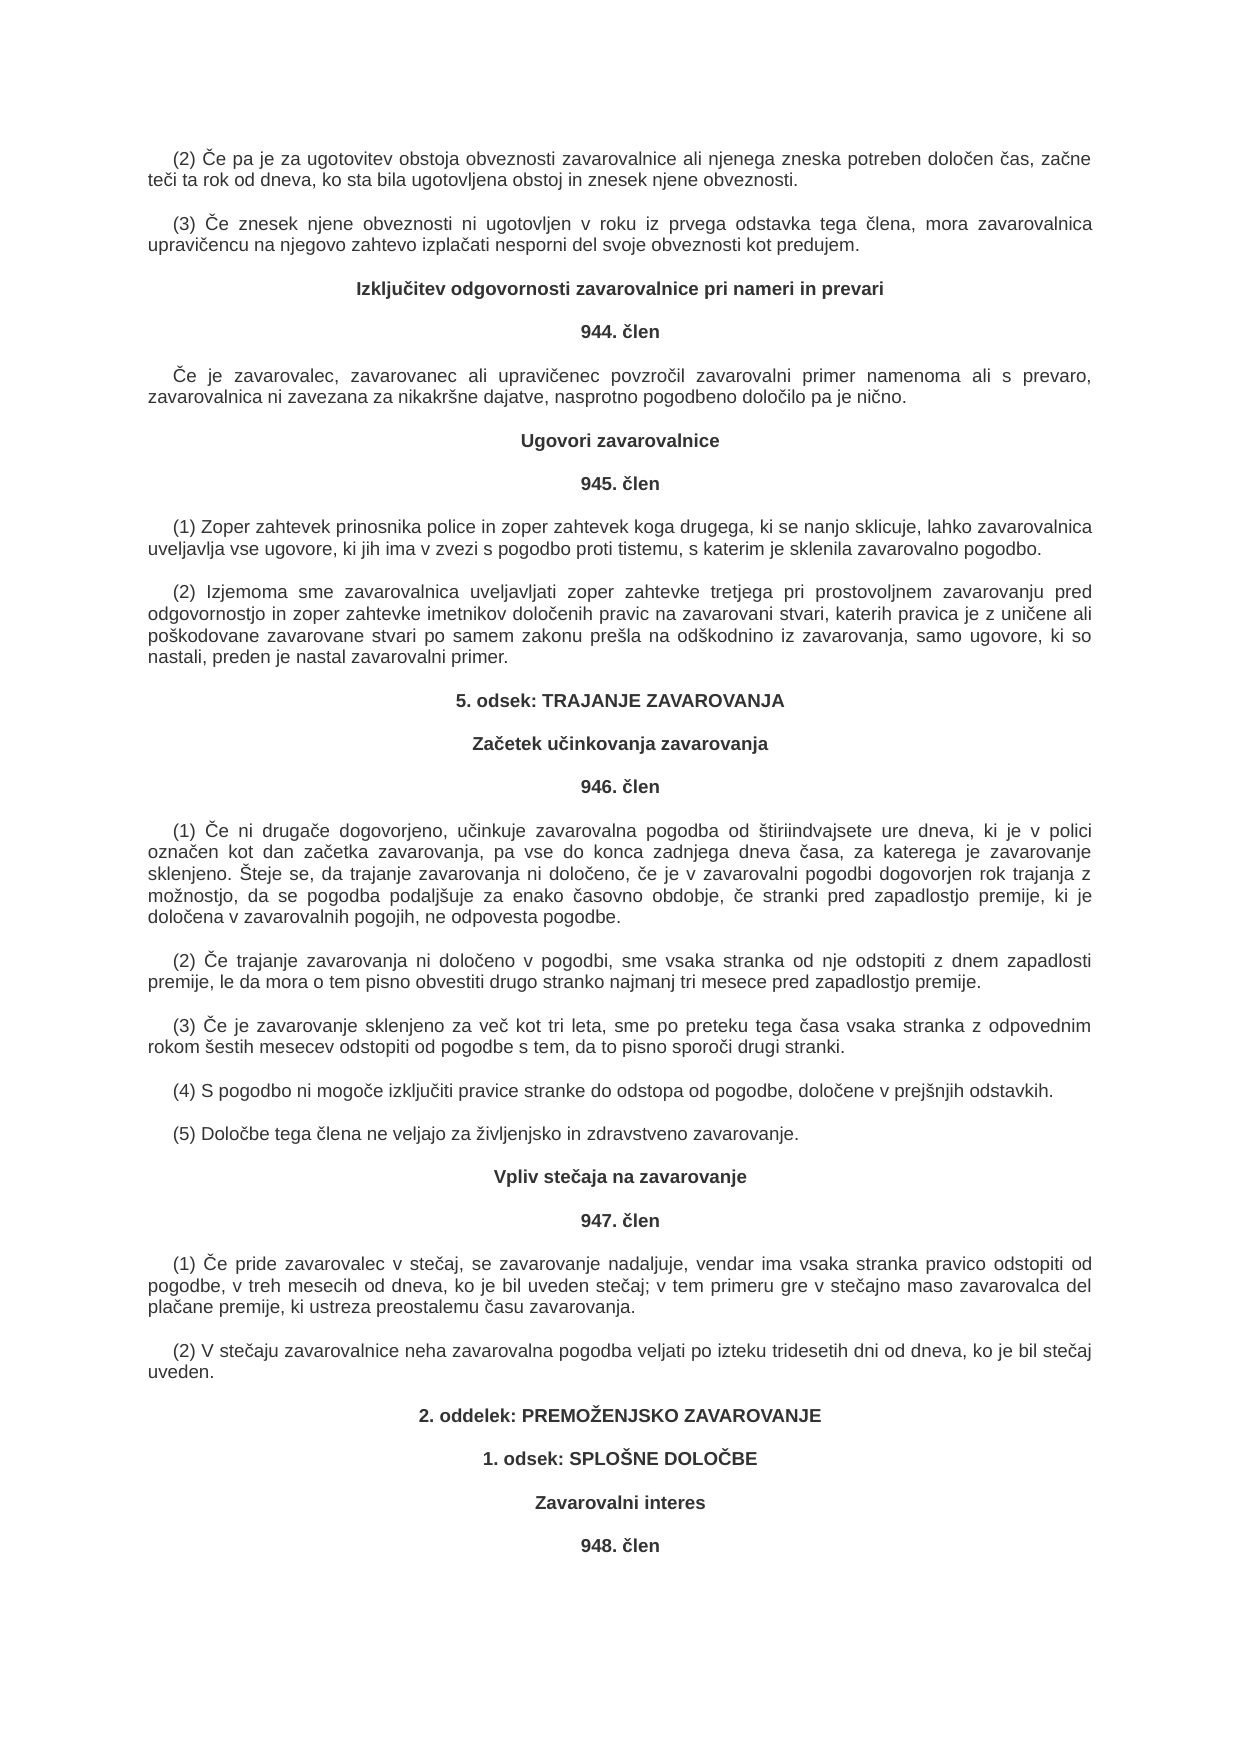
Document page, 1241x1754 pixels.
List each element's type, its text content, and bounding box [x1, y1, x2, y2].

text Vpliv stečaja na zavarovanje [148, 1166, 1093, 1188]
text (3) Če znesek njene obveznosti ni ugotovljen v roku iz prvega odstavka tega člena, mora zavarovalnica upravičencu na njegovo zahtevo izplačati nesporni del svoje obveznosti kot predujem. [148, 213, 1093, 256]
text 945. člen [148, 473, 1093, 494]
text Zavarovalni interes [148, 1492, 1093, 1513]
text 946. člen [148, 776, 1093, 798]
text 5. odsek: TRAJANJE ZAVAROVANJA [148, 689, 1093, 711]
text (1) Zoper zahtevek prinosnika police in zoper zahtevek koga drugega, ki se nanjo sklicuje, lahko zavarovalnica uveljavlja vse ugovore, ki jih ima v zvezi s pogodbo proti tistemu, s katerim je sklenila zavarovalno pogodbo. [148, 516, 1093, 559]
text 947. člen [148, 1210, 1093, 1231]
text (3) Če je zavarovanje sklenjeno za več kot tri leta, sme po preteku tega časa vsaka stranka z odpovednim rokom šestih mesecev odstopiti od pogodbe s tem, da to pisno sporoči drugi stranki. [148, 1014, 1093, 1058]
text 1. odsek: SPLOŠNE DOLOČBE [148, 1448, 1093, 1470]
text (2) V stečaju zavarovalnice neha zavarovalna pogodba veljati po izteku tridesetih dni od dneva, ko je bil stečaj uveden. [148, 1340, 1093, 1383]
text Izključitev odgovornosti zavarovalnice pri nameri in prevari [148, 278, 1093, 299]
text 948. člen [148, 1535, 1093, 1557]
text (1) Če pride zavarovalec v stečaj, se zavarovanje nadaljuje, vendar ima vsaka stranka pravico odstopiti od pogodbe, v treh mesecih od dneva, ko je bil uveden stečaj; v tem primeru gre v stečajno maso zavarovalca del plačane premije, ki ustreza preostalemu času zavarovanja. [148, 1253, 1093, 1318]
text 944. člen [148, 321, 1093, 343]
text Ugovori zavarovalnice [148, 429, 1093, 451]
text (5) Določbe tega člena ne veljajo za življenjsko in zdravstveno zavarovanje. [148, 1123, 1093, 1144]
text (2) Če trajanje zavarovanja ni določeno v pogodbi, sme vsaka stranka od nje odstopiti z dnem zapadlosti premije, le da mora o tem pisno obvestiti drugo stranko najmanj tri mesece pred zapadlostjo premije. [148, 949, 1093, 993]
text (1) Če ni drugače dogovorjeno, učinkuje zavarovalna pogodba od štiriindvajsete ure dneva, ki je v polici označen kot dan začetka zavarovanja, pa vse do konca zadnjega dneva časa, za katerega je zavarovanje sklenjeno. Šteje se, da trajanje zavarovanja ni določeno, če je v zavarovalni pogodbi dogovorjen rok trajanja z možnostjo, da se pogodba podaljšuje za enako časovno obdobje, če stranki pred zapadlostjo premije, ki je določena v zavarovalnih pogojih, ne odpovesta pogodbe. [148, 820, 1093, 928]
text Če je zavarovalec, zavarovanec ali upravičenec povzročil zavarovalni primer namenoma ali s prevaro, zavarovalnica ni zavezana za nikakršne dajatve, nasprotno pogodbeno določilo pa je nično. [148, 364, 1093, 408]
text (2) Izjemoma sme zavarovalnica uveljavljati zoper zahtevke tretjega pri prostovoljnem zavarovanju pred odgovornostjo in zoper zahtevke imetnikov določenih pravic na zavarovani stvari, katerih pravica je z uničene ali poškodovane zavarovane stvari po samem zakonu prešla na odškodnino iz zavarovanja, samo ugovore, ki so nastali, preden je nastal zavarovalni primer. [148, 581, 1093, 668]
text Začetek učinkovanja zavarovanja [148, 733, 1093, 754]
text (2) Če pa je za ugotovitev obstoja obveznosti zavarovalnice ali njenega zneska potreben določen čas, začne teči ta rok od dneva, ko sta bila ugotovljena obstoj in znesek njene obveznosti. [148, 148, 1093, 191]
text (4) S pogodbo ni mogoče izključiti pravice stranke do odstopa od pogodbe, določene v prejšnjih odstavkih. [148, 1079, 1093, 1101]
text 2. oddelek: PREMOŽENJSKO ZAVAROVANJE [148, 1405, 1093, 1426]
